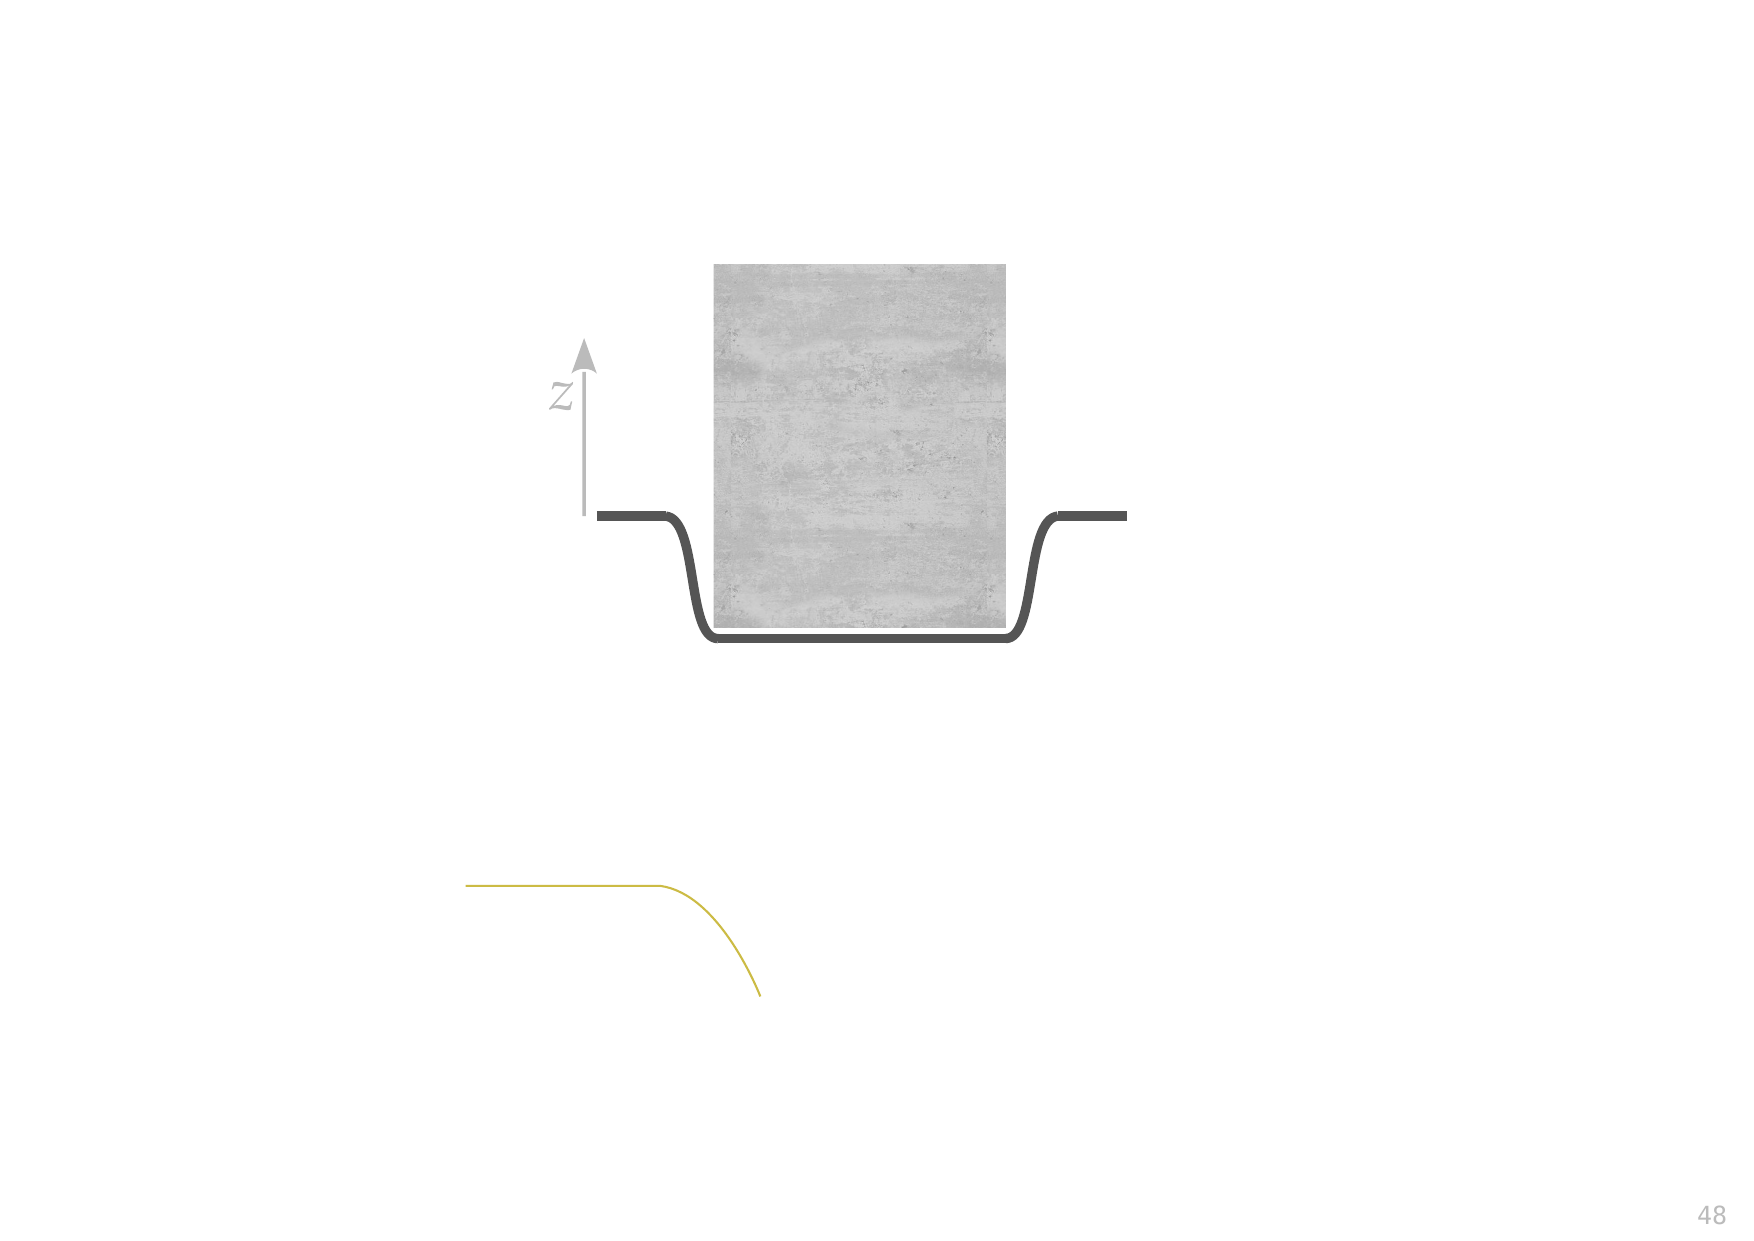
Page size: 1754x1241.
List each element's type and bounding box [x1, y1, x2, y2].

text_box [713, 264, 1006, 628]
text_box [582, 371, 586, 517]
text_box [571, 338, 597, 374]
text_box [549, 381, 574, 411]
